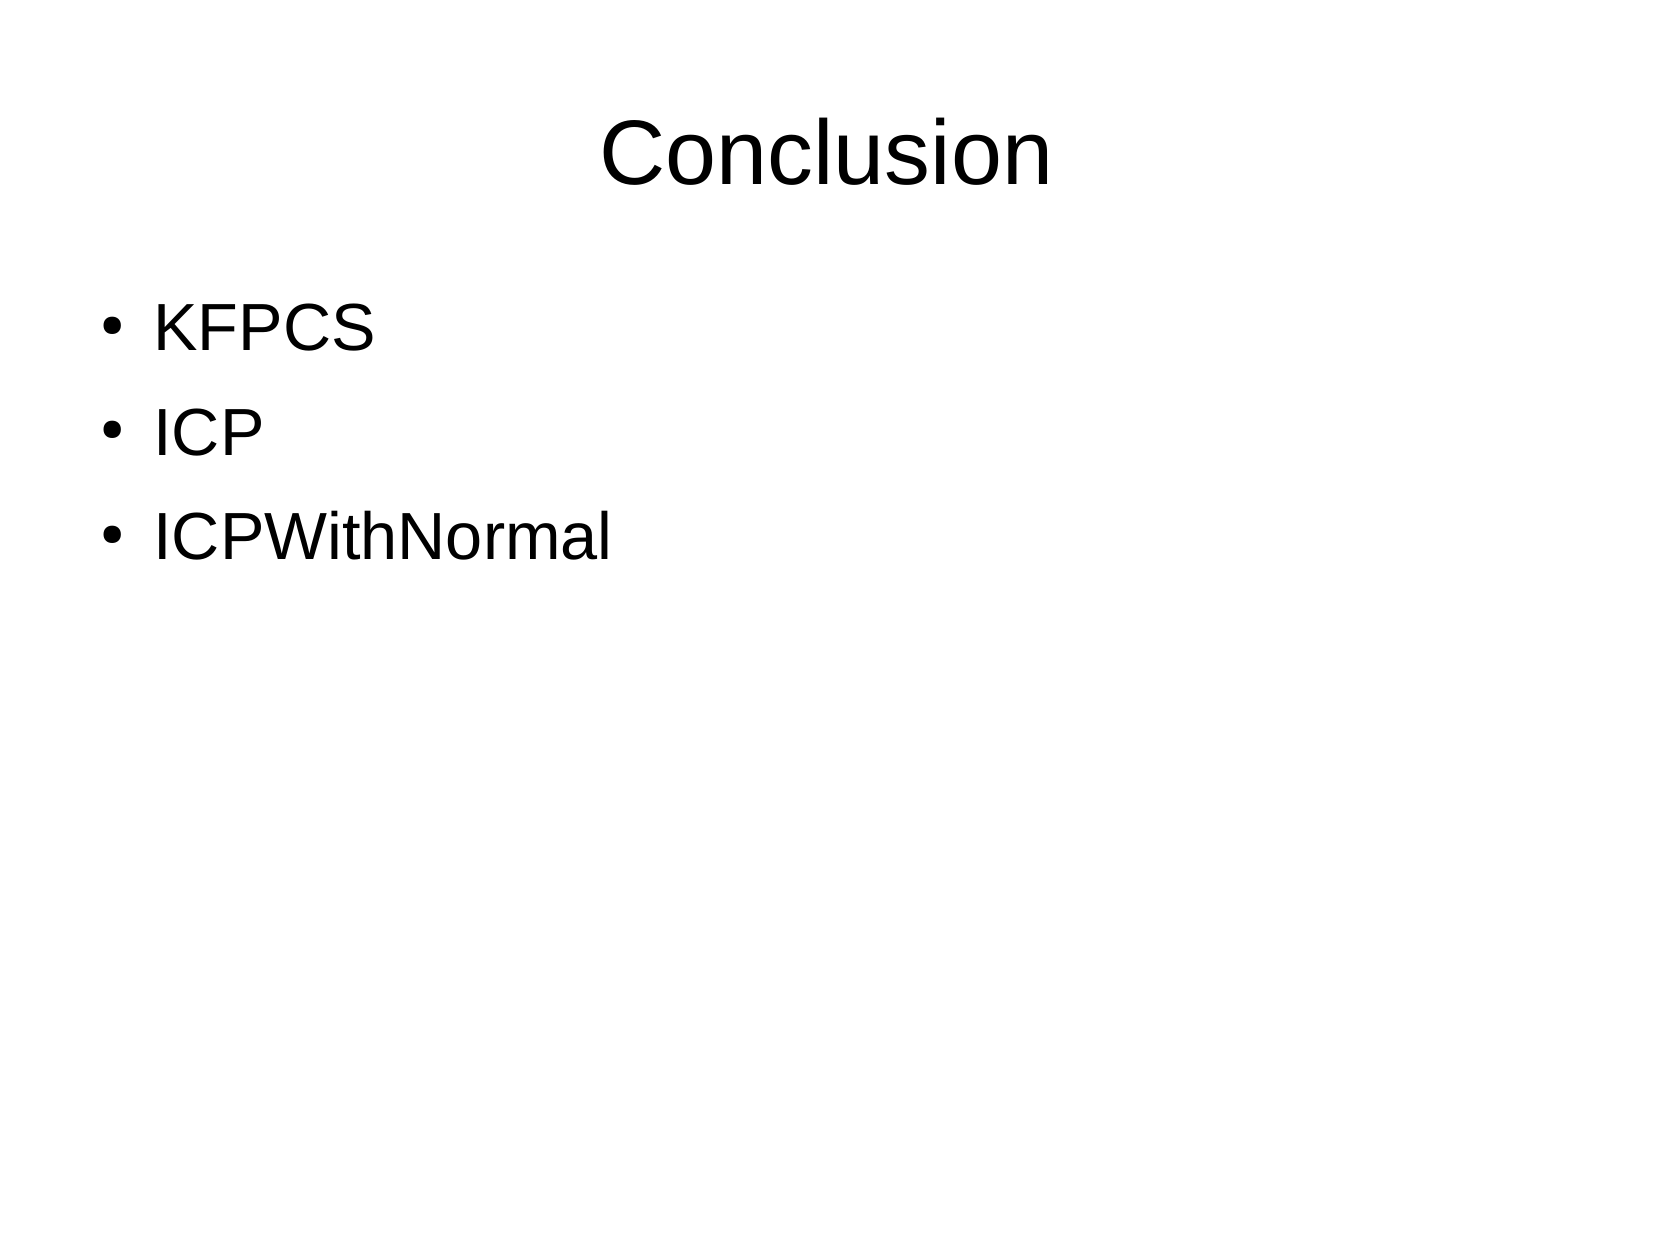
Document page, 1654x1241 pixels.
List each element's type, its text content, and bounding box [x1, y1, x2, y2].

title Conclusion [82, 49, 1571, 257]
list KFPCS ICP ICPWithNormal [82, 290, 1571, 1010]
